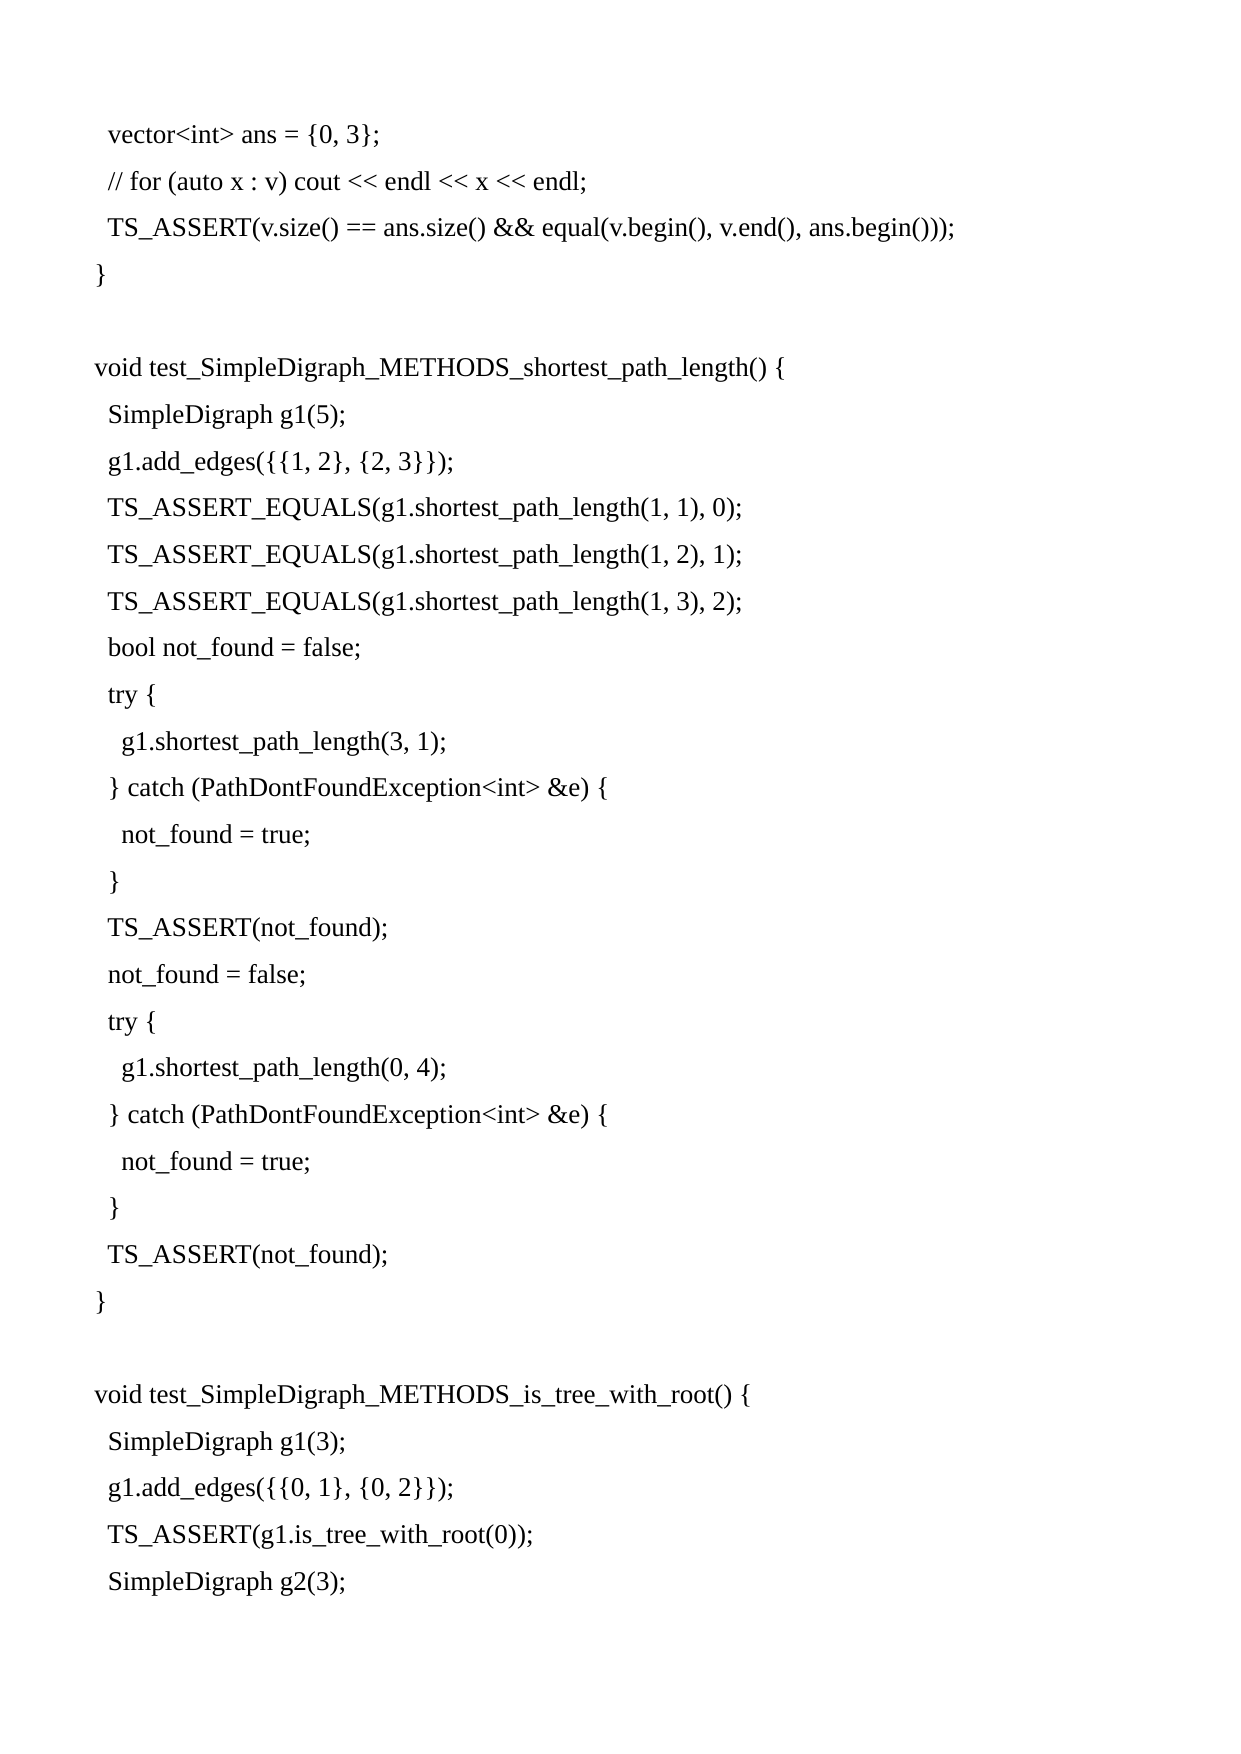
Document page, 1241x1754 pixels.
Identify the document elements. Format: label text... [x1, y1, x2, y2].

list void test_SimpleDigraph_METHODS_shortest_path_length() { [81, 351, 1122, 383]
list SimpleDigraph g2(3); [81, 1565, 1122, 1596]
list g1.add_edges({{1, 2}, {2, 3}}); [81, 445, 1122, 476]
list not_found = true; [81, 818, 1122, 849]
list } catch (PathDontFoundException<int> &e) { [81, 1098, 1122, 1129]
list TS_ASSERT(not_found); [81, 1238, 1122, 1269]
list TS_ASSERT(v.size() == ans.size() && equal(v.begin(), v.end(), ans.begin())); [81, 211, 1122, 243]
list not_found = false; [81, 958, 1122, 989]
list // for (auto x : v) cout << endl << x << endl; [81, 165, 1122, 196]
list TS_ASSERT_EQUALS(g1.shortest_path_length(1, 1), 0); [81, 491, 1122, 523]
list g1.add_edges({{0, 1}, {0, 2}}); [81, 1471, 1122, 1503]
list g1.shortest_path_length(0, 4); [81, 1051, 1122, 1083]
list bool not_found = false; [81, 631, 1122, 663]
list TS_ASSERT(not_found); [81, 911, 1122, 943]
list try { [81, 678, 1122, 709]
list vector<int> ans = {0, 3}; [81, 118, 1122, 149]
list g1.shortest_path_length(3, 1); [81, 725, 1122, 756]
list TS_ASSERT(g1.is_tree_with_root(0)); [81, 1518, 1122, 1549]
list TS_ASSERT_EQUALS(g1.shortest_path_length(1, 2), 1); [81, 538, 1122, 569]
list } [81, 865, 1122, 896]
list TS_ASSERT_EQUALS(g1.shortest_path_length(1, 3), 2); [81, 585, 1122, 616]
list SimpleDigraph g1(3); [81, 1425, 1122, 1456]
list } [81, 258, 1122, 289]
list SimpleDigraph g1(5); [81, 398, 1122, 429]
list } catch (PathDontFoundException<int> &e) { [81, 771, 1122, 803]
list not_found = true; [81, 1145, 1122, 1176]
list void test_SimpleDigraph_METHODS_is_tree_with_root() { [81, 1378, 1122, 1409]
list } [81, 1285, 1122, 1316]
list try { [81, 1005, 1122, 1036]
list } [81, 1191, 1122, 1223]
